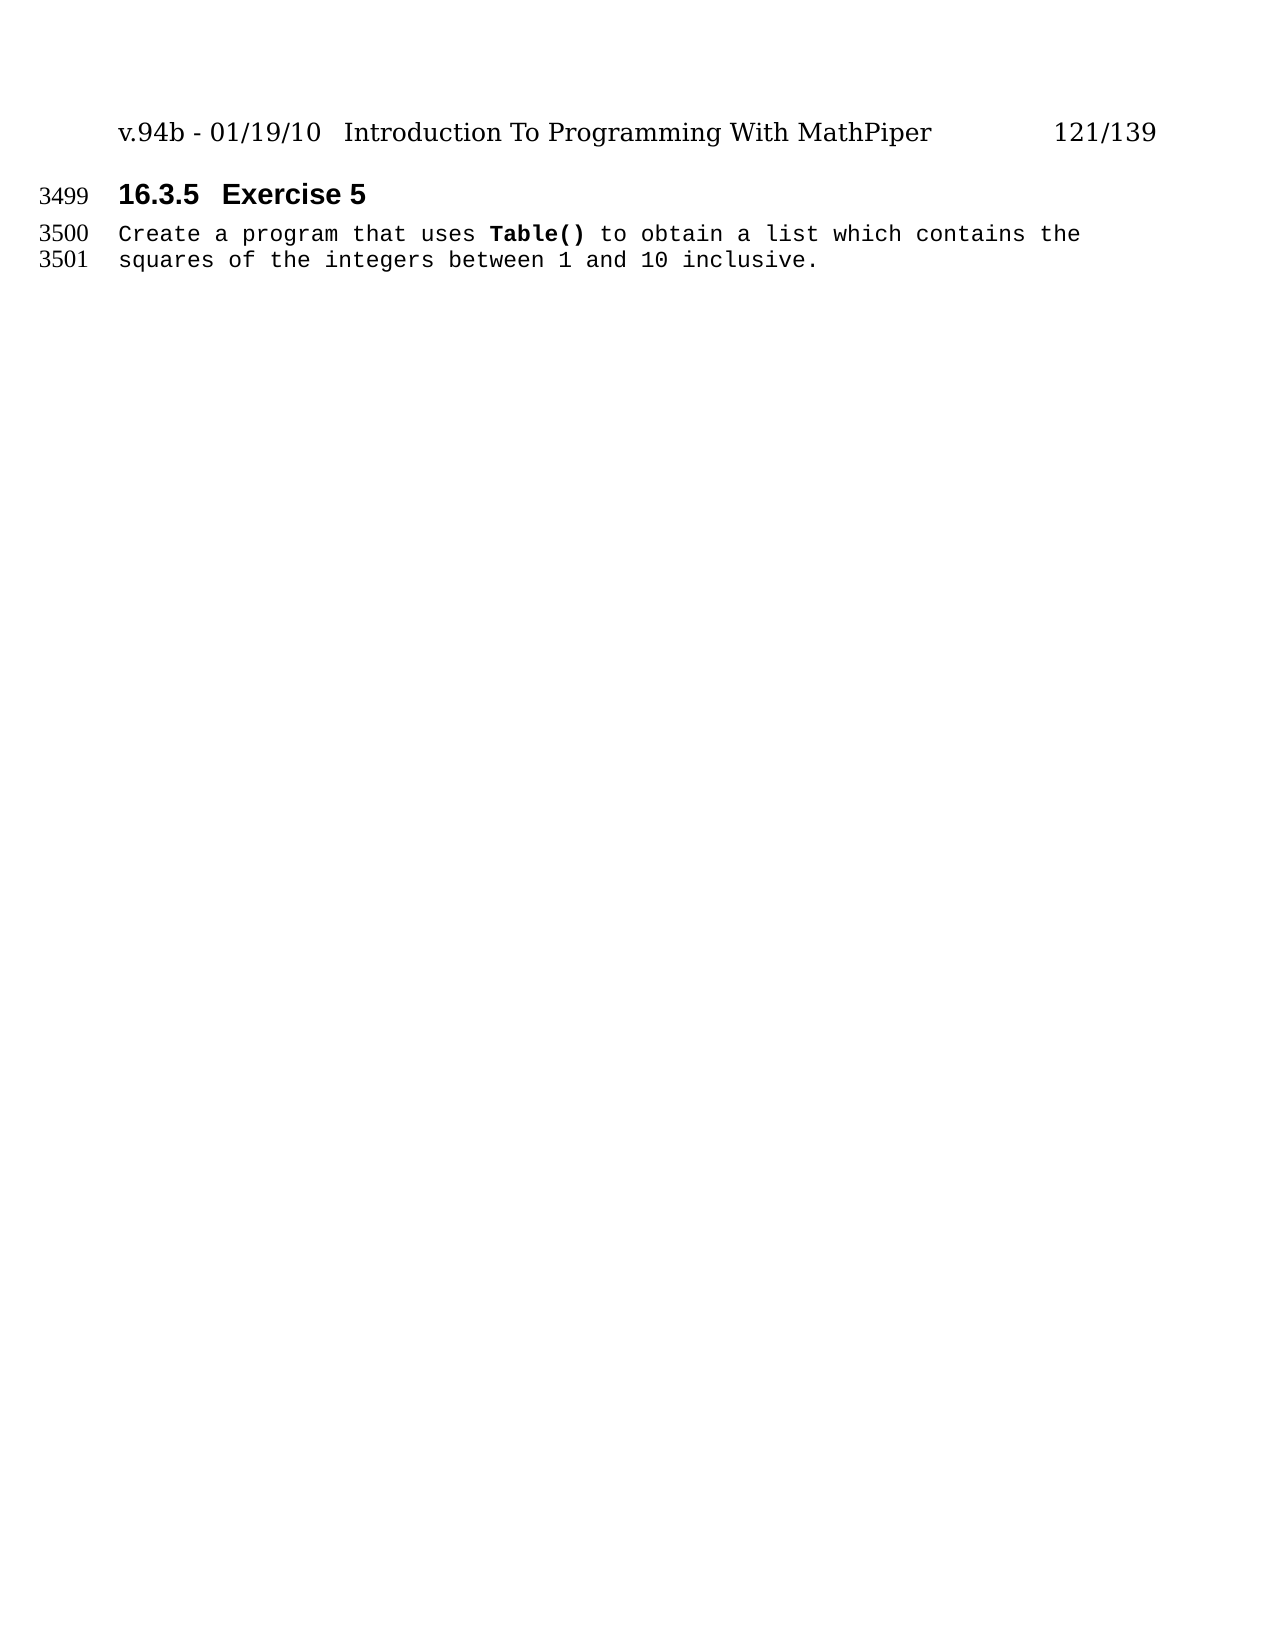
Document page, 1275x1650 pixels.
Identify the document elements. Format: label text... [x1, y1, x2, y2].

text Create a program that uses Table() to obtain a list which contains the squares of the integers between 1 and 10 inclusive. [118, 222, 1157, 274]
subtitle Exercise 5 [118, 177, 1157, 210]
